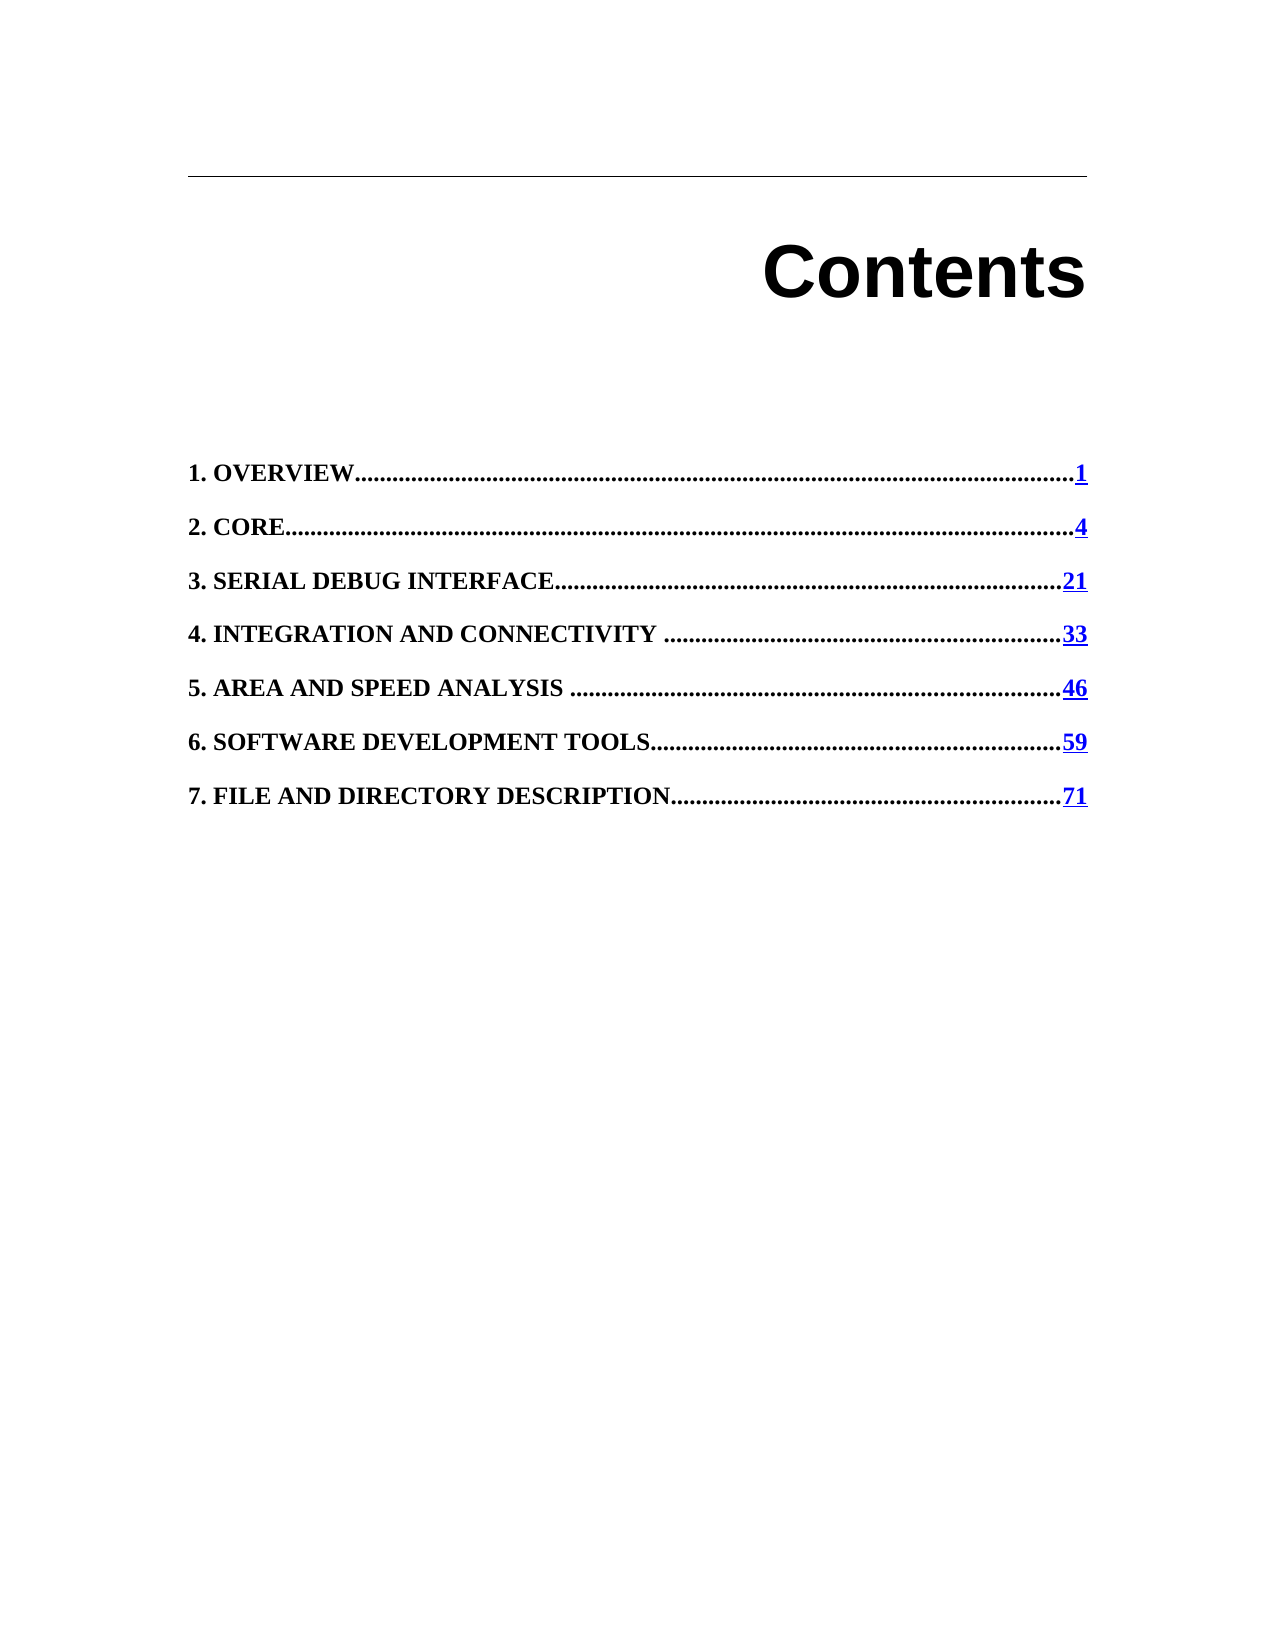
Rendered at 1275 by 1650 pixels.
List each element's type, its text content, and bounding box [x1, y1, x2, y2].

text 7. FILE AND DIRECTORY DESCRIPTION 71 [188, 781, 1087, 809]
text 3. SERIAL DEBUG INTERFACE 21 [188, 566, 1087, 594]
text 5. AREA AND SPEED ANALYSIS 46 [188, 673, 1087, 702]
text 1. OVERVIEW 1 [188, 458, 1087, 487]
text 6. SOFTWARE DEVELOPMENT TOOLS 59 [188, 727, 1087, 756]
text 2. CORE 4 [188, 512, 1087, 541]
text Contents [188, 227, 1087, 313]
text 4. INTEGRATION AND CONNECTIVITY 33 [188, 619, 1087, 648]
